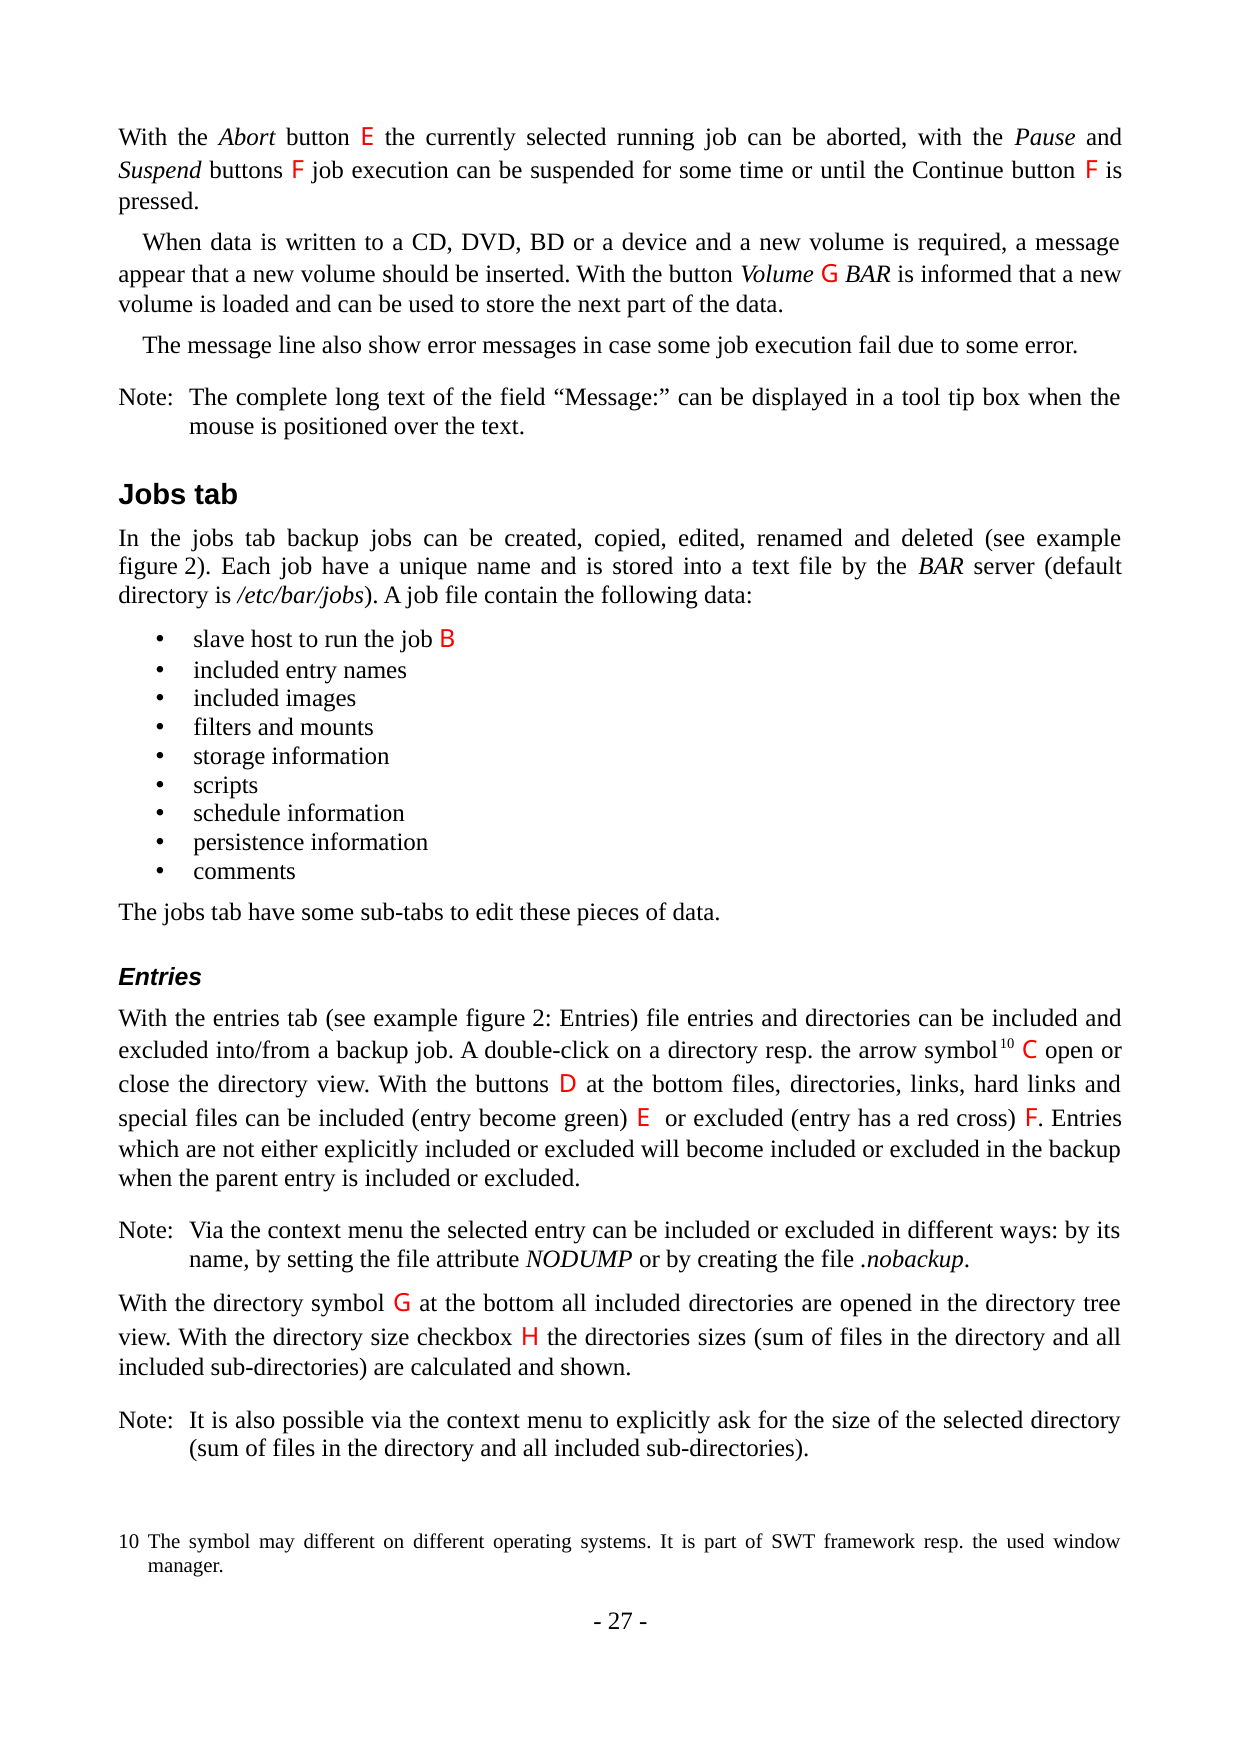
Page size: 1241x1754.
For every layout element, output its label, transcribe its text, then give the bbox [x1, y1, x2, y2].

text With the entries tab (see example figure 2: Entries) file entries and directories can be included and excluded into/from a backup job. A double-click on a directory resp. the arrow symbol C open or close the directory view. With the buttons D at the bottom files, directories, links, hard links and special files can be included (entry become green) E or excluded (entry has a red cross) F. Entries which are not either explicitly included or excluded will become included or excluded in the backup when the parent entry is included or excluded. [118, 1003, 1122, 1192]
text With the Abort button E the currently selected running job can be aborted, with the Pause and Suspend buttons F job execution can be suspended for some time or until the Continue button F is pressed. [118, 118, 1122, 215]
text The jobs tab have some sub-tabs to edit these pieces of data. [118, 897, 1122, 925]
list filters and mounts [156, 712, 1122, 741]
subtitle Jobs tab [118, 477, 1122, 510]
list storage information [156, 741, 1122, 770]
list included entry names [156, 655, 1122, 683]
list persistence information [156, 827, 1122, 856]
text With the directory symbol G at the bottom all included directories are opened in the directory tree view. With the directory size checkbox H the directories sizes (sum of files in the directory and all included sub-directories) are calculated and shown. [118, 1284, 1122, 1381]
text The message line also show error messages in case some job execution fail due to some error. [118, 330, 1122, 359]
text Note: Via the context menu the selected entry can be included or excluded in different ways: by its name, by setting the file attribute NODUMP or by creating the file .nobackup. [118, 1215, 1122, 1273]
text Note: It is also possible via the context menu to explicitly ask for the size of the selected directory (sum of files in the directory and all included sub-directories). [118, 1405, 1122, 1462]
text In the jobs tab backup jobs can be created, copied, edited, renamed and deleted (see example figure 2). Each job have a unique name and is stored into a text file by the BAR server (default directory is /etc/bar/jobs). A job file contain the following data: [118, 523, 1122, 609]
list slave host to run the job B [156, 621, 1122, 655]
list schedule information [156, 798, 1122, 827]
subtitle Entries [118, 962, 1122, 991]
list included images [156, 683, 1122, 712]
list scripts [156, 770, 1122, 798]
list comments [156, 856, 1122, 885]
text The symbol may different on different operating systems. It is part of SWT framework resp. the used window manager. [118, 1529, 1122, 1577]
text When data is written to a CD, DVD, BD or a device and a new volume is required, a message appear that a new volume should be inserted. With the button Volume G BAR is informed that a new volume is loaded and can be used to store the next part of the data. [118, 227, 1122, 318]
text Note: The complete long text of the field “Message:” can be displayed in a tool tip box when the mouse is positioned over the text. [118, 382, 1122, 440]
